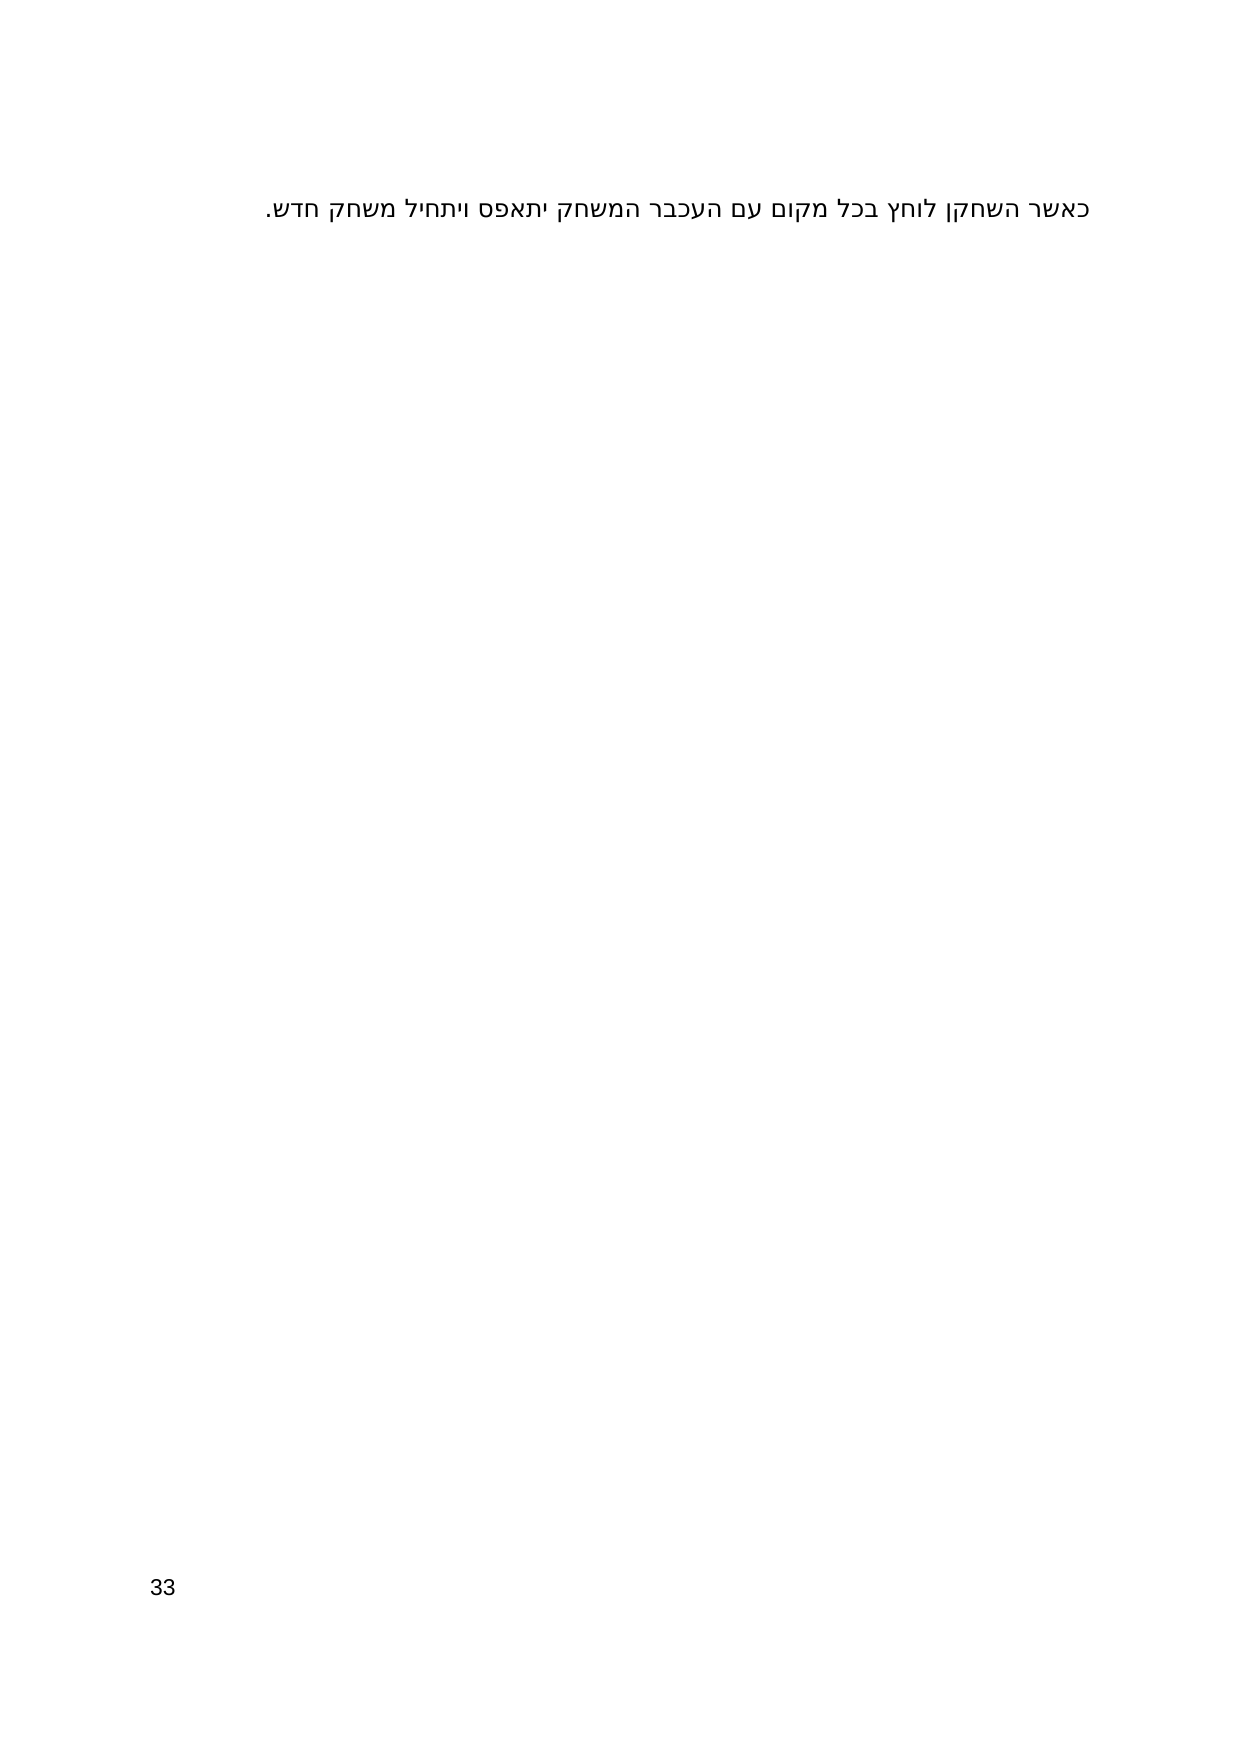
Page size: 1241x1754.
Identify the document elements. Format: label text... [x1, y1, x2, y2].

text כאשר השחקן לוחץ בכל מקום עם העכבר המשחק יתאפס ויתחיל משחק חדש. [150, 150, 1090, 223]
